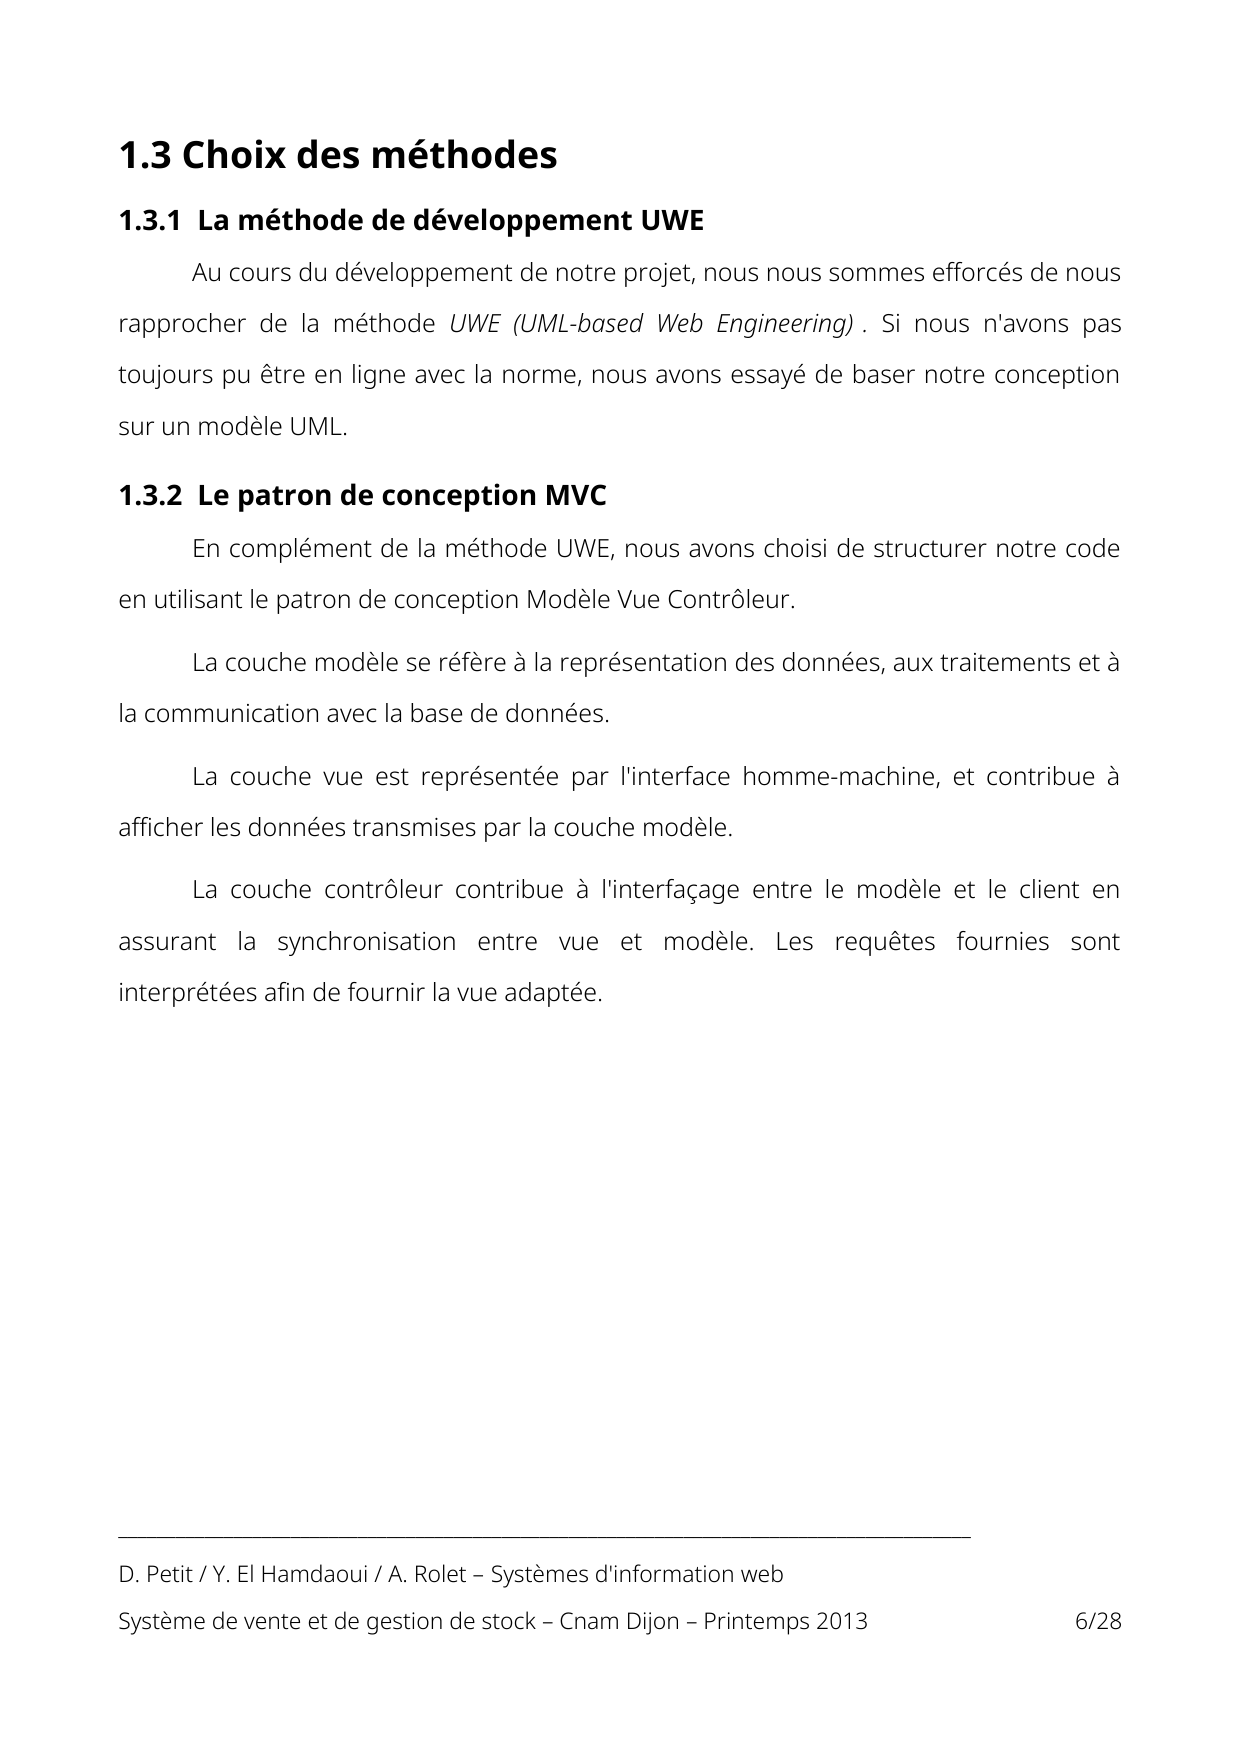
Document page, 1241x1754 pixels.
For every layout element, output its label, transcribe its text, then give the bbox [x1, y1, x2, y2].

text En complément de la méthode UWE, nous avons choisi de structurer notre code en utilisant le patron de conception Modèle Vue Contrôleur. [118, 530, 1122, 615]
subtitle Choix des méthodes [118, 128, 1122, 179]
text La couche vue est représentée par l'interface homme-machine, et contribue à afficher les données transmises par la couche modèle. [118, 758, 1122, 843]
subtitle Le patron de conception MVC [118, 476, 1122, 514]
text La couche modèle se réfère à la représentation des données, aux traitements et à la communication avec la base de données. [118, 644, 1122, 729]
subtitle La méthode de développement UWE [118, 200, 1122, 239]
text Au cours du développement de notre projet, nous nous sommes efforcés de nous rapprocher de la méthode UWE (UML-based Web Engineering) . Si nous n'avons pas toujours pu être en ligne avec la norme, nous avons essayé de baser notre conception sur un modèle UML. [118, 255, 1122, 442]
text La couche contrôleur contribue à l'interfaçage entre le modèle et le client en assurant la synchronisation entre vue et modèle. Les requêtes fournies sont interprétées afin de fournir la vue adaptée. [118, 872, 1122, 1008]
